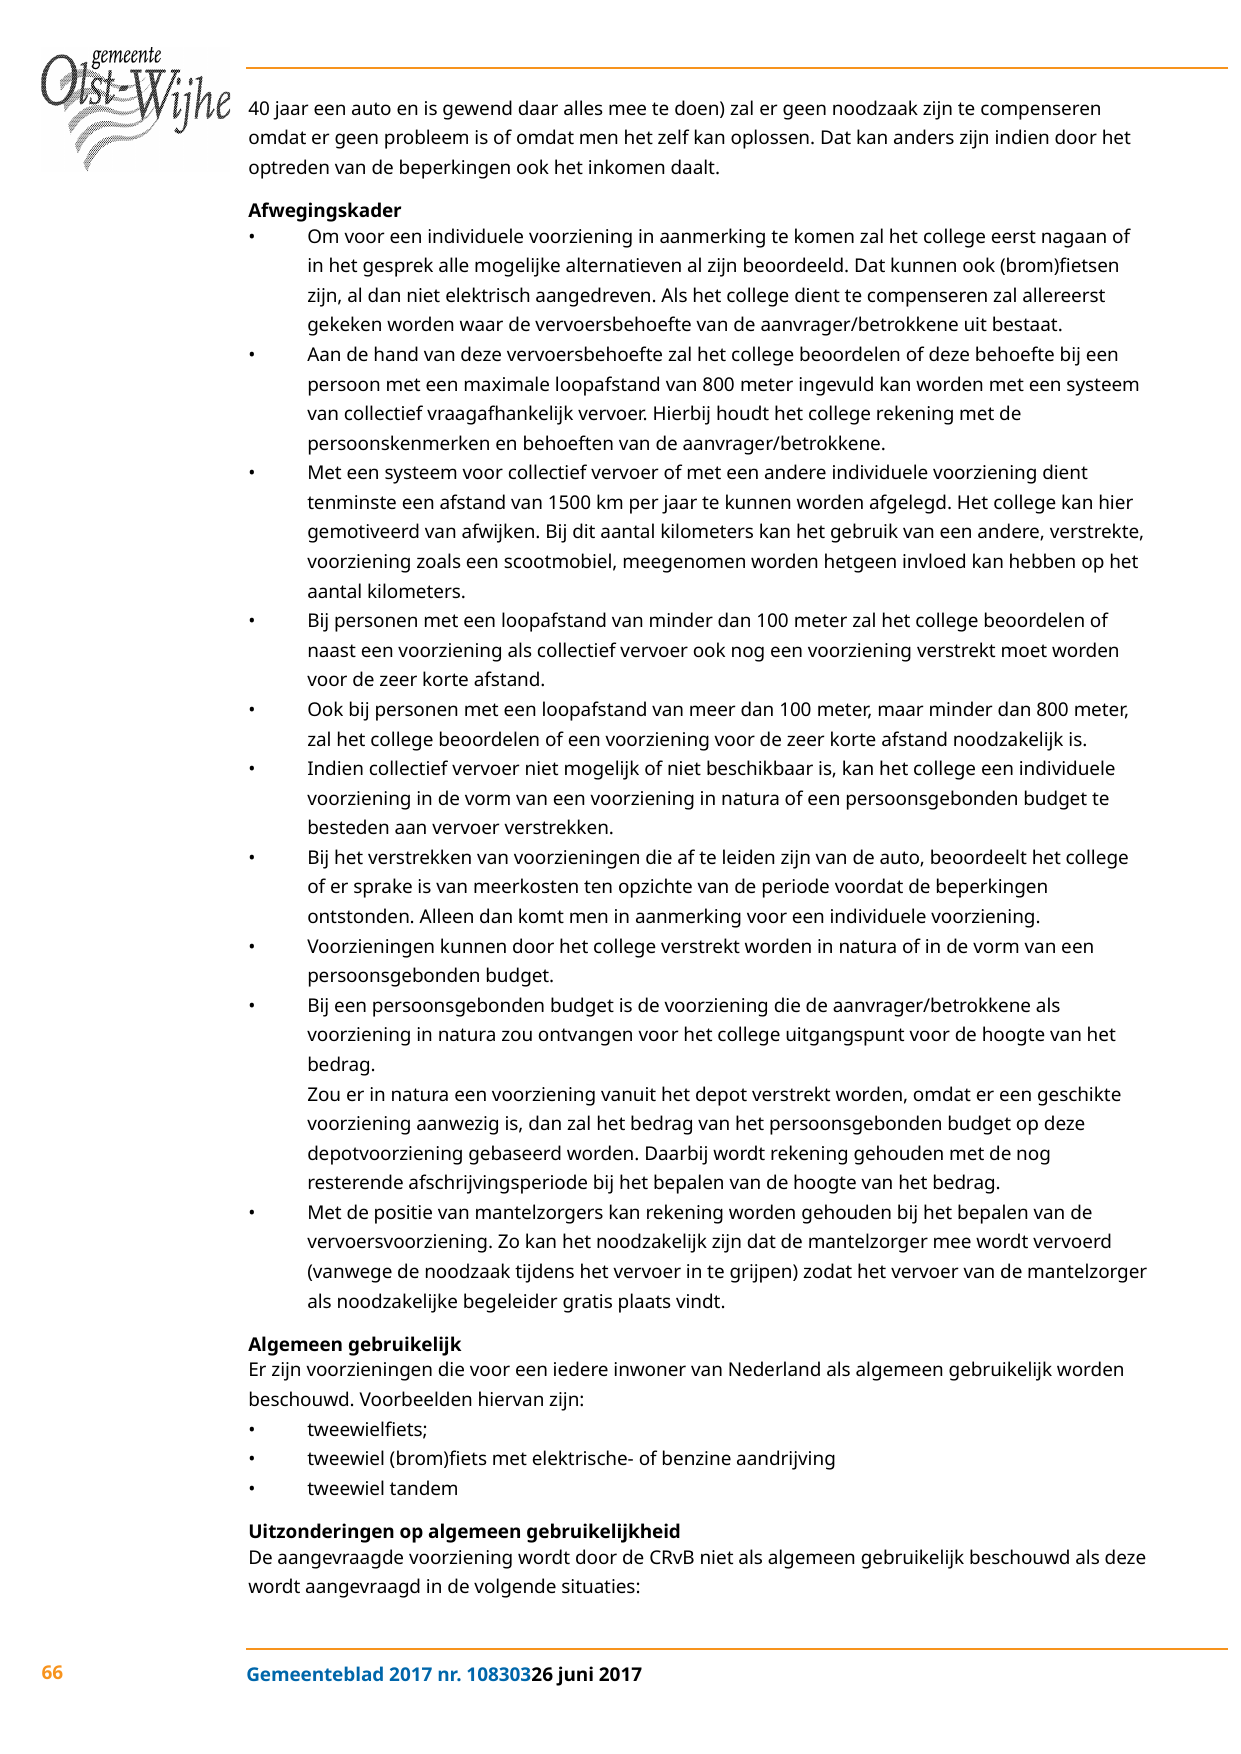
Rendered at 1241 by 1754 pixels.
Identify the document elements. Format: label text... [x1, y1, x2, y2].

list Met een systeem voor collectief vervoer of met een andere individuele voorziening dient tenminste een afstand van 1500 km per jaar te kunnen worden afgelegd. Het college kan hier gemotiveerd van afwijken. Bij dit aantal kilometers kan het gebruik van een andere, verstrekte, voorziening zoals een scootmobiel, meegenomen worden hetgeen invloed kan hebben op het aantal kilometers. [248, 459, 1152, 603]
list tweewiel (brom)fiets met elektrische- of benzine aandrijving [248, 1445, 1152, 1471]
text Uitzonderingen op algemeen gebruikelijkheid [248, 1518, 1152, 1544]
text De aangevraagde voorziening wordt door de CRvB niet als algemeen gebruikelijk beschouwd als deze wordt aangevraagd in de volgende situaties: [248, 1544, 1152, 1599]
picture [41, 47, 231, 172]
list Ook bij personen met een loopafstand van meer dan 100 meter, maar minder dan 800 meter, zal het college beoordelen of een voorziening voor de zeer korte afstand noodzakelijk is. [248, 696, 1152, 751]
text Algemeen gebruikelijk [248, 1331, 1152, 1357]
text Afwegingskader [248, 197, 1152, 223]
list Bij het verstrekken van voorzieningen die af te leiden zijn van de auto, beoordeelt het college of er sprake is van meerkosten ten opzichte van de periode voordat de beperkingen ontstonden. Alleen dan komt men in aanmerking voor een individuele voorziening. [248, 844, 1152, 929]
text Er zijn voorzieningen die voor een iedere inwoner van Nederland als algemeen gebruikelijk worden beschouwd. Voorbeelden hiervan zijn: [248, 1357, 1152, 1412]
list tweewiel tandem [248, 1475, 1152, 1501]
list Met de positie van mantelzorgers kan rekening worden gehouden bij het bepalen van de vervoersvoorziening. Zo kan het noodzakelijk zijn dat de mantelzorger mee wordt vervoerd (vanwege de noodzaak tijdens het vervoer in te grijpen) zodat het vervoer van de mantelzorger als noodzakelijke begeleider gratis plaats vindt. [248, 1199, 1152, 1313]
text 40 jaar een auto en is gewend daar alles mee te doen) zal er geen noodzaak zijn te compenseren omdat er geen probleem is of omdat men het zelf kan oplossen. Dat kan anders zijn indien door het optreden van de beperkingen ook het inkomen daalt. [248, 95, 1152, 180]
list Aan de hand van deze vervoersbehoefte zal het college beoordelen of deze behoefte bij een persoon met een maximale loopafstand van 800 meter ingevuld kan worden met een systeem van collectief vraagafhankelijk vervoer. Hierbij houdt het college rekening met de persoonskenmerken en behoeften van de aanvrager/betrokkene. [248, 341, 1152, 456]
list Indien collectief vervoer niet mogelijk of niet beschikbaar is, kan het college een individuele voorziening in de vorm van een voorziening in natura of een persoonsgebonden budget te besteden aan vervoer verstrekken. [248, 755, 1152, 840]
list Zou er in natura een voorziening vanuit het depot verstrekt worden, omdat er een geschikte voorziening aanwezig is, dan zal het bedrag van het persoonsgebonden budget op deze depotvoorziening gebaseerd worden. Daarbij wordt rekening gehouden met de nog resterende afschrijvingsperiode bij het bepalen van de hoogte van het bedrag. [248, 1081, 1152, 1195]
list Bij een persoonsgebonden budget is de voorziening die de aanvrager/betrokkene als voorziening in natura zou ontvangen voor het college uitgangspunt voor de hoogte van het bedrag. [248, 992, 1152, 1077]
list Bij personen met een loopafstand van minder dan 100 meter zal het college beoordelen of naast een voorziening als collectief vervoer ook nog een voorziening verstrekt moet worden voor de zeer korte afstand. [248, 607, 1152, 692]
list tweewielfiets; [248, 1416, 1152, 1442]
list Voorzieningen kunnen door het college verstrekt worden in natura of in de vorm van een persoonsgebonden budget. [248, 933, 1152, 988]
list Om voor een individuele voorziening in aanmerking te komen zal het college eerst nagaan of in het gesprek alle mogelijke alternatieven al zijn beoordeeld. Dat kunnen ook (brom)fietsen zijn, al dan niet elektrisch aangedreven. Als het college dient te compenseren zal allereerst gekeken worden waar de vervoersbehoefte van de aanvrager/betrokkene uit bestaat. [248, 223, 1152, 337]
